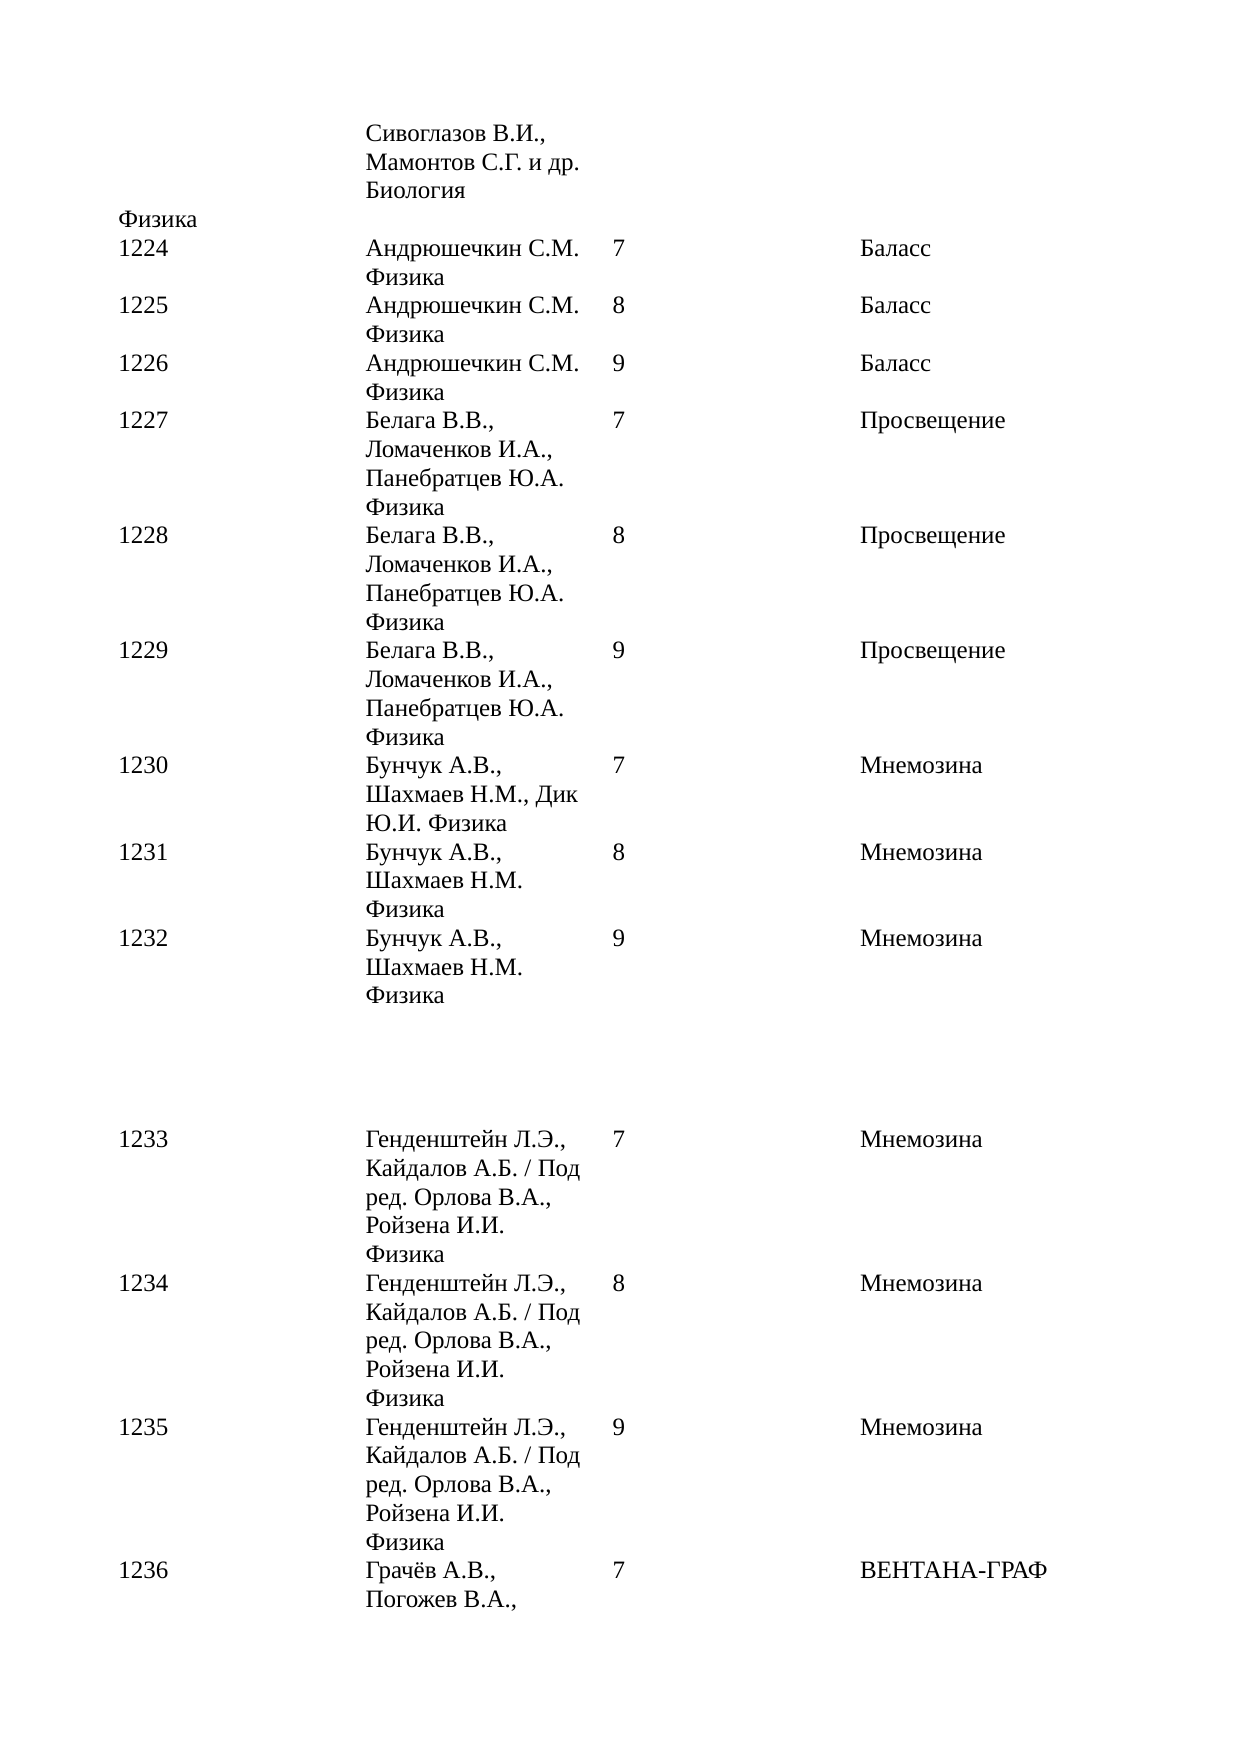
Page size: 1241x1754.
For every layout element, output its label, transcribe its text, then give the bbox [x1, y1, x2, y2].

table_cell [849, 118, 1096, 204]
table_cell Просвещение [849, 636, 1096, 751]
table_cell Генденштейн Л.Э., Кайдалов А.Б. / Под ред. Орлова В.А., Ройзена И.И. Физика [354, 1268, 601, 1412]
table_cell 1226 [107, 348, 354, 406]
table_cell [601, 118, 848, 204]
table_cell Мнемозина [849, 751, 1096, 837]
table_cell Андрюшечкин С.М. Физика [354, 348, 601, 406]
table_cell 9 [601, 923, 848, 1009]
table_cell 7 [601, 1556, 848, 1616]
table_cell Мнемозина [849, 837, 1096, 923]
table_cell Мнемозина [849, 1412, 1096, 1556]
table_cell Просвещение [849, 521, 1096, 636]
table_cell 1232 [107, 923, 354, 1009]
table_cell 8 [601, 1268, 848, 1412]
table_cell 1234 [107, 1268, 354, 1412]
table_header 1233 [107, 1124, 354, 1268]
table_cell Андрюшечкин С.М. Физика [354, 291, 601, 348]
table_cell 1228 [107, 521, 354, 636]
table_cell 1236 [107, 1556, 354, 1616]
table_header Генденштейн Л.Э., Кайдалов А.Б. / Под ред. Орлова В.А., Ройзена И.И. Физика [354, 1124, 601, 1268]
table_cell 7 [601, 751, 848, 837]
table_cell 8 [601, 291, 848, 348]
table_cell Просвещение [849, 406, 1096, 521]
table_cell 1227 [107, 406, 354, 521]
table_cell 8 [601, 521, 848, 636]
table_cell Баласс [849, 348, 1096, 406]
table_cell ВЕНТАНА-ГРАФ [849, 1556, 1096, 1616]
table_header 1224 [107, 233, 354, 291]
table_cell Генденштейн Л.Э., Кайдалов А.Б. / Под ред. Орлова В.А., Ройзена И.И. Физика [354, 1412, 601, 1556]
table_cell Бунчук А.В., Шахмаев Н.М. Физика [354, 837, 601, 923]
table_cell 1231 [107, 837, 354, 923]
table_cell 1229 [107, 636, 354, 751]
table_cell 1225 [107, 291, 354, 348]
table_cell Белага В.В., Ломаченков И.А., Панебратцев Ю.А. Физика [354, 406, 601, 521]
table_cell [107, 118, 354, 204]
table_cell 9 [601, 636, 848, 751]
table_cell Сивоглазов В.И., Мамонтов С.Г. и др. Биология [354, 118, 601, 204]
table_cell 9 [601, 1412, 848, 1556]
table_cell Баласс [849, 291, 1096, 348]
table_cell Мнемозина [849, 923, 1096, 1009]
table_cell 8 [601, 837, 848, 923]
table_header 7 [601, 233, 848, 291]
table_cell 7 [601, 406, 848, 521]
table_cell Бунчук А.В., Шахмаев Н.М., Дик Ю.И. Физика [354, 751, 601, 837]
table_header Андрюшечкин С.М. Физика [354, 233, 601, 291]
table_cell Бунчук А.В., Шахмаев Н.М. Физика [354, 923, 601, 1009]
table_header Баласс [849, 233, 1096, 291]
table_cell 9 [601, 348, 848, 406]
table_header Физика [107, 204, 1096, 233]
table_header 7 [601, 1124, 848, 1268]
table_cell Белага В.В., Ломаченков И.А., Панебратцев Ю.А. Физика [354, 636, 601, 751]
table_cell Белага В.В., Ломаченков И.А., Панебратцев Ю.А. Физика [354, 521, 601, 636]
table_cell 1230 [107, 751, 354, 837]
table_cell Мнемозина [849, 1268, 1096, 1412]
table_cell 1235 [107, 1412, 354, 1556]
table_cell Грачёв А.В., Погожев В.А., [354, 1556, 601, 1616]
table_header Мнемозина [849, 1124, 1096, 1268]
